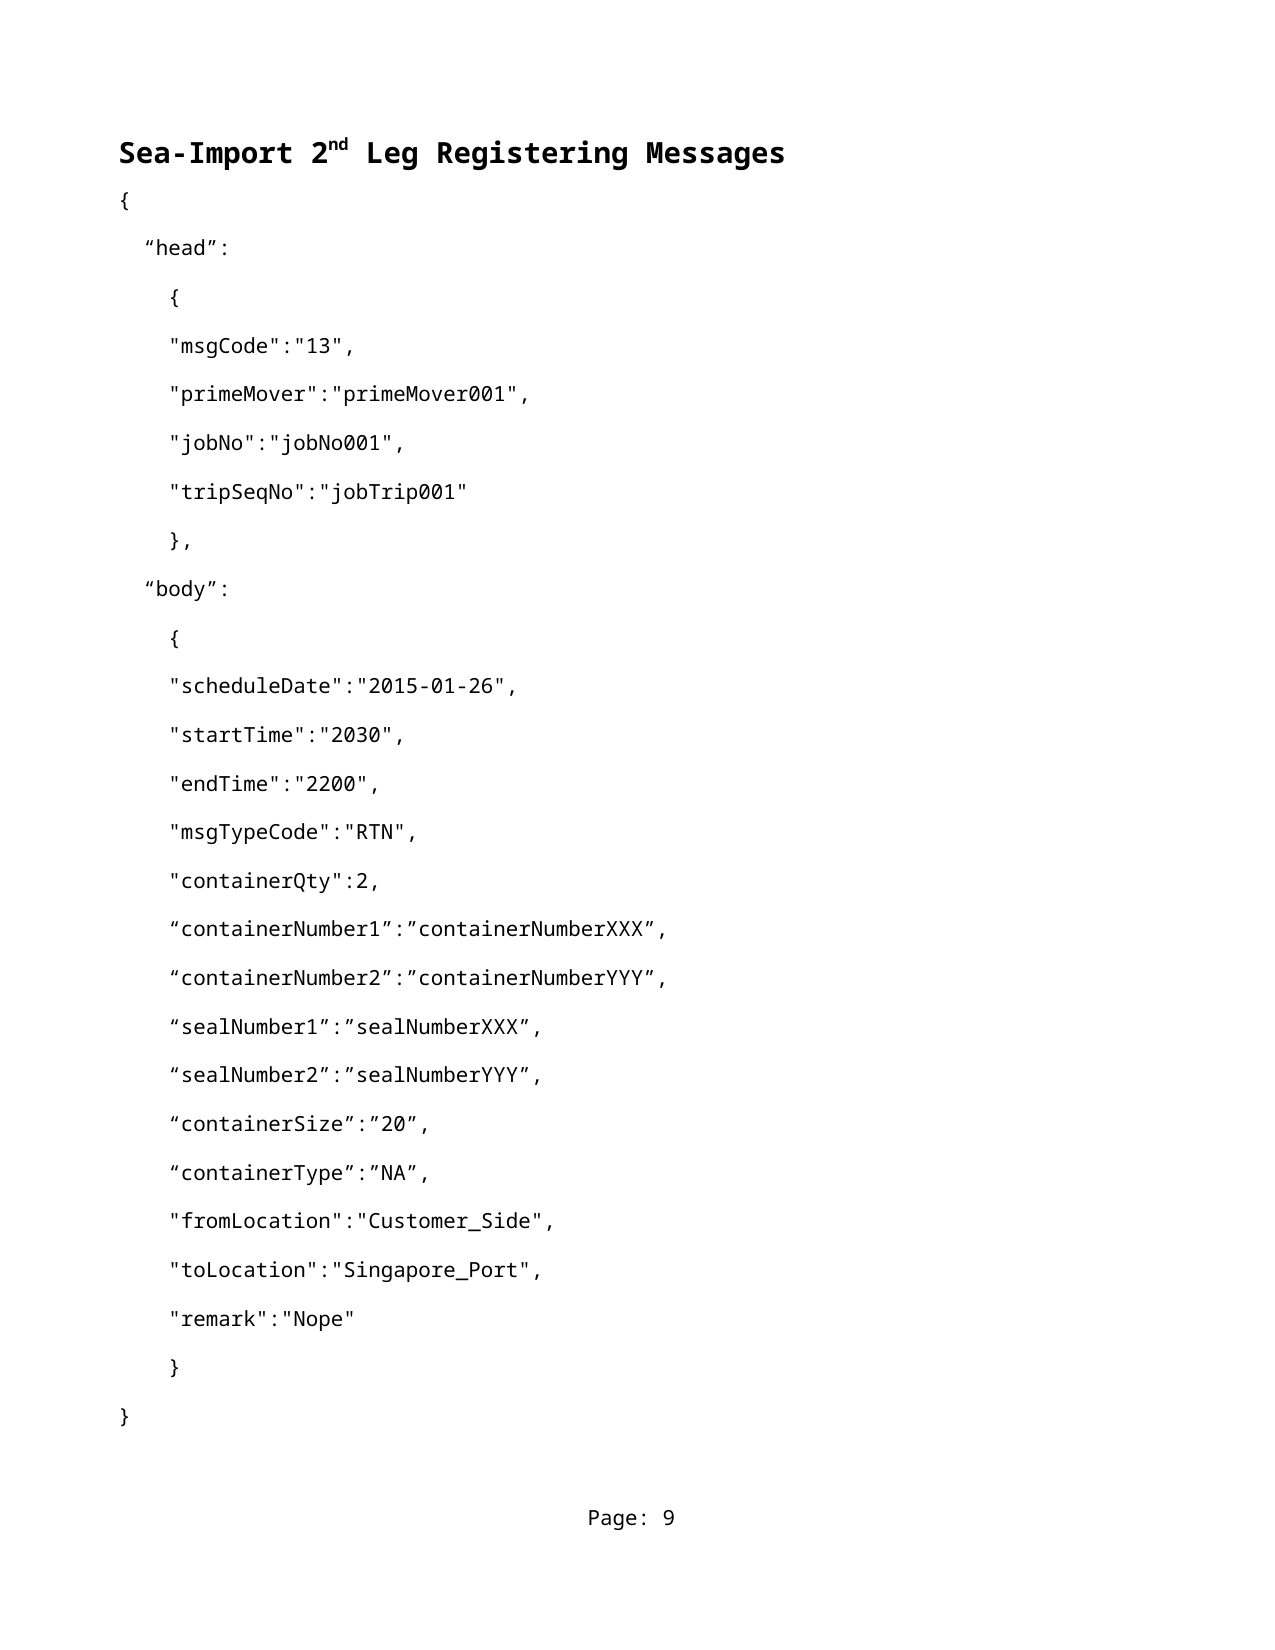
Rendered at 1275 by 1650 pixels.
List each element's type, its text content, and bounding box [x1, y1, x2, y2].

text "scheduleDate":"2015-01-26", [118, 671, 1157, 700]
text “containerNumber1”:”containerNumberXXX”, [118, 914, 1157, 943]
text }, [118, 525, 1157, 554]
text "endTime":"2200", [118, 769, 1157, 797]
text "fromLocation":"Customer_Side", [118, 1206, 1157, 1235]
text "msgTypeCode":"RTN", [118, 817, 1157, 846]
text “body”: [118, 574, 1157, 602]
text "containerQty":2, [118, 866, 1157, 894]
text “head”: [118, 233, 1157, 262]
text “containerNumber2”:”containerNumberYYY”, [118, 963, 1157, 992]
text "primeMover":"primeMover001", [118, 379, 1157, 408]
text } [118, 1401, 1157, 1429]
text { [118, 185, 1157, 213]
text } [118, 1352, 1157, 1381]
subtitle Sea-Import 2nd Leg Registering Messages [118, 133, 1157, 172]
text “containerType”:”NA”, [118, 1158, 1157, 1186]
text "startTime":"2030", [118, 720, 1157, 748]
text “sealNumber2”:”sealNumberYYY”, [118, 1061, 1157, 1089]
text "msgCode":"13", [118, 331, 1157, 359]
text “containerSize”:”20”, [118, 1109, 1157, 1138]
text { [118, 623, 1157, 651]
text "remark":"Nope" [118, 1304, 1157, 1332]
text “sealNumber1”:”sealNumberXXX”, [118, 1012, 1157, 1040]
text "toLocation":"Singapore_Port", [118, 1255, 1157, 1283]
text "tripSeqNo":"jobTrip001" [118, 477, 1157, 505]
text { [118, 282, 1157, 311]
text "jobNo":"jobNo001", [118, 428, 1157, 457]
